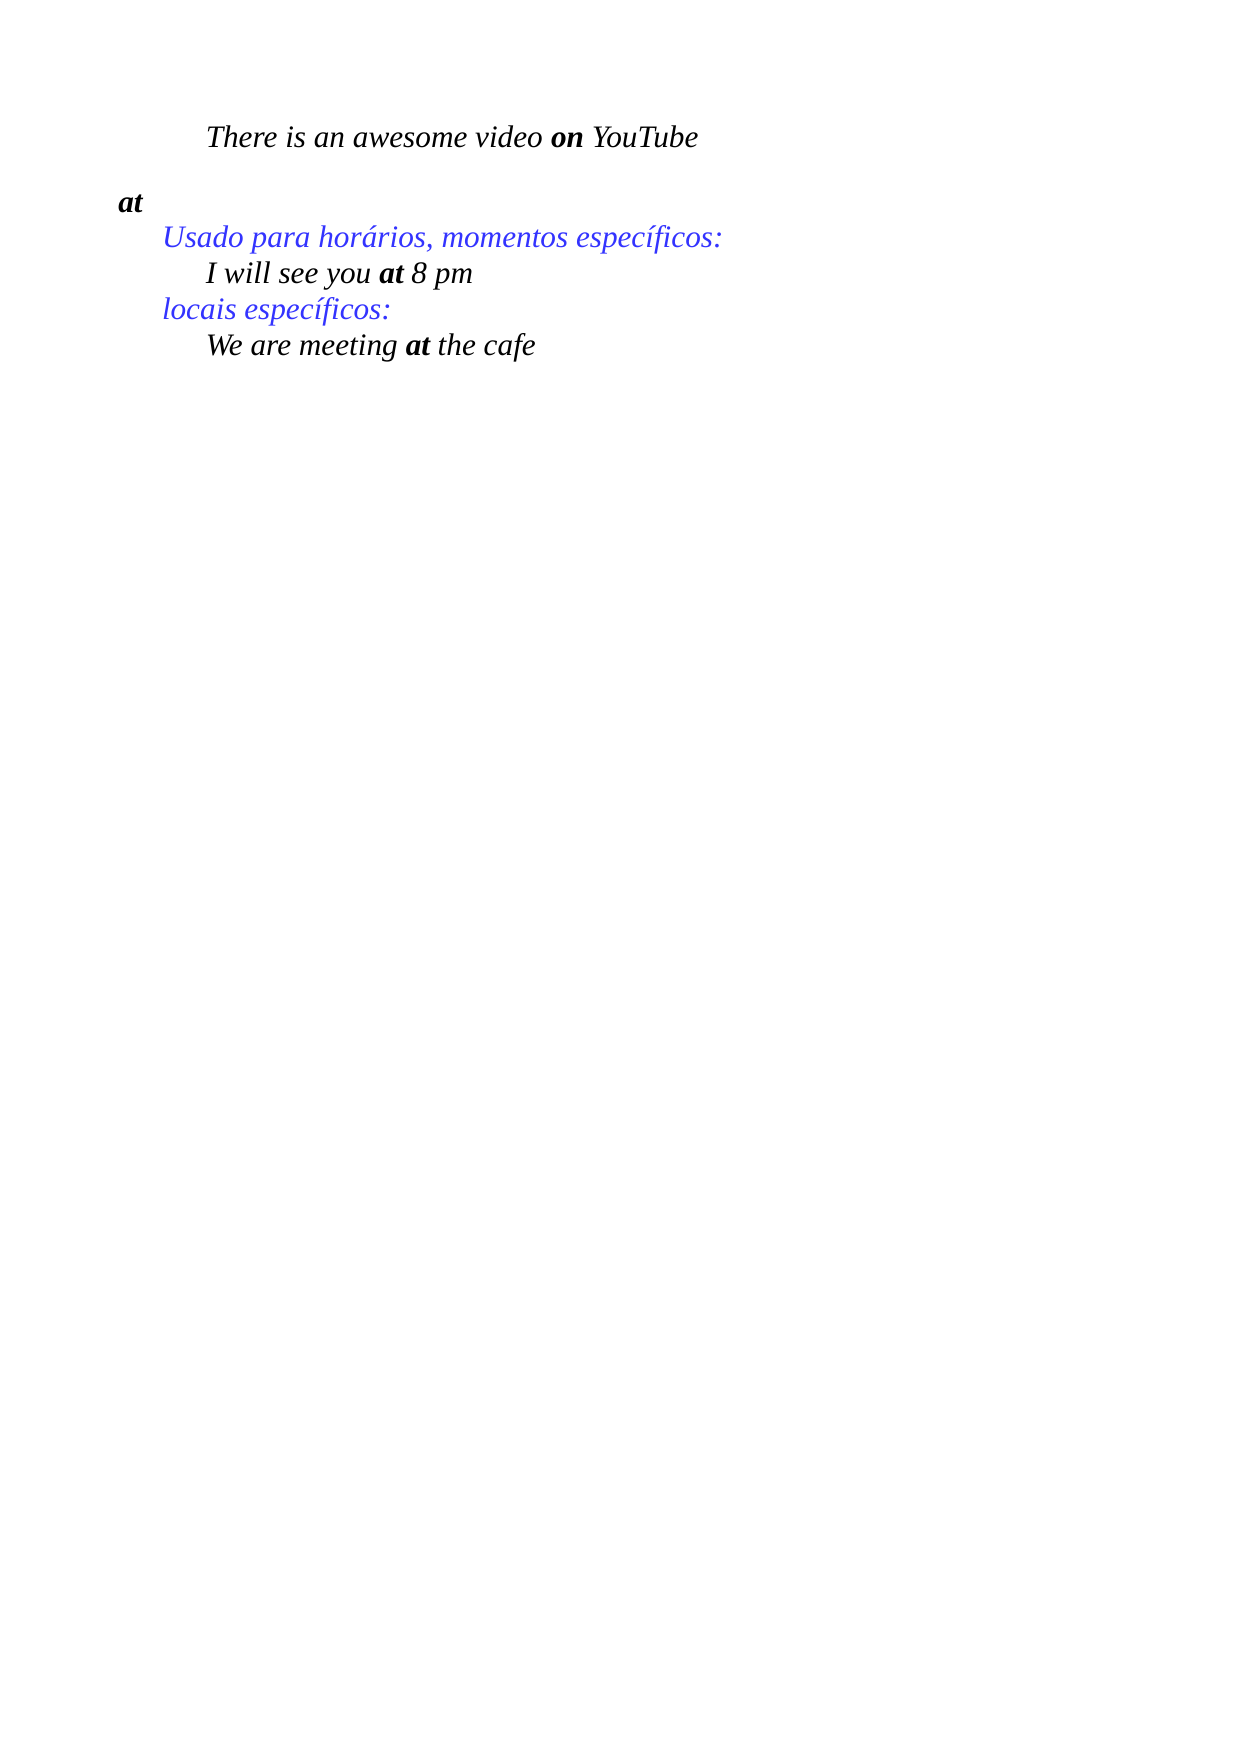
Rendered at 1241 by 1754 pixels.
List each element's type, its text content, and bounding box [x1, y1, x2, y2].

text at [118, 183, 1122, 219]
text Usado para horários, momentos específicos: [118, 219, 1122, 255]
text locais específicos: [118, 291, 1122, 327]
text I will see you at 8 pm [118, 255, 1122, 291]
text There is an awesome video on YouTube [118, 118, 1122, 154]
text We are meeting at the cafe [118, 327, 1122, 362]
